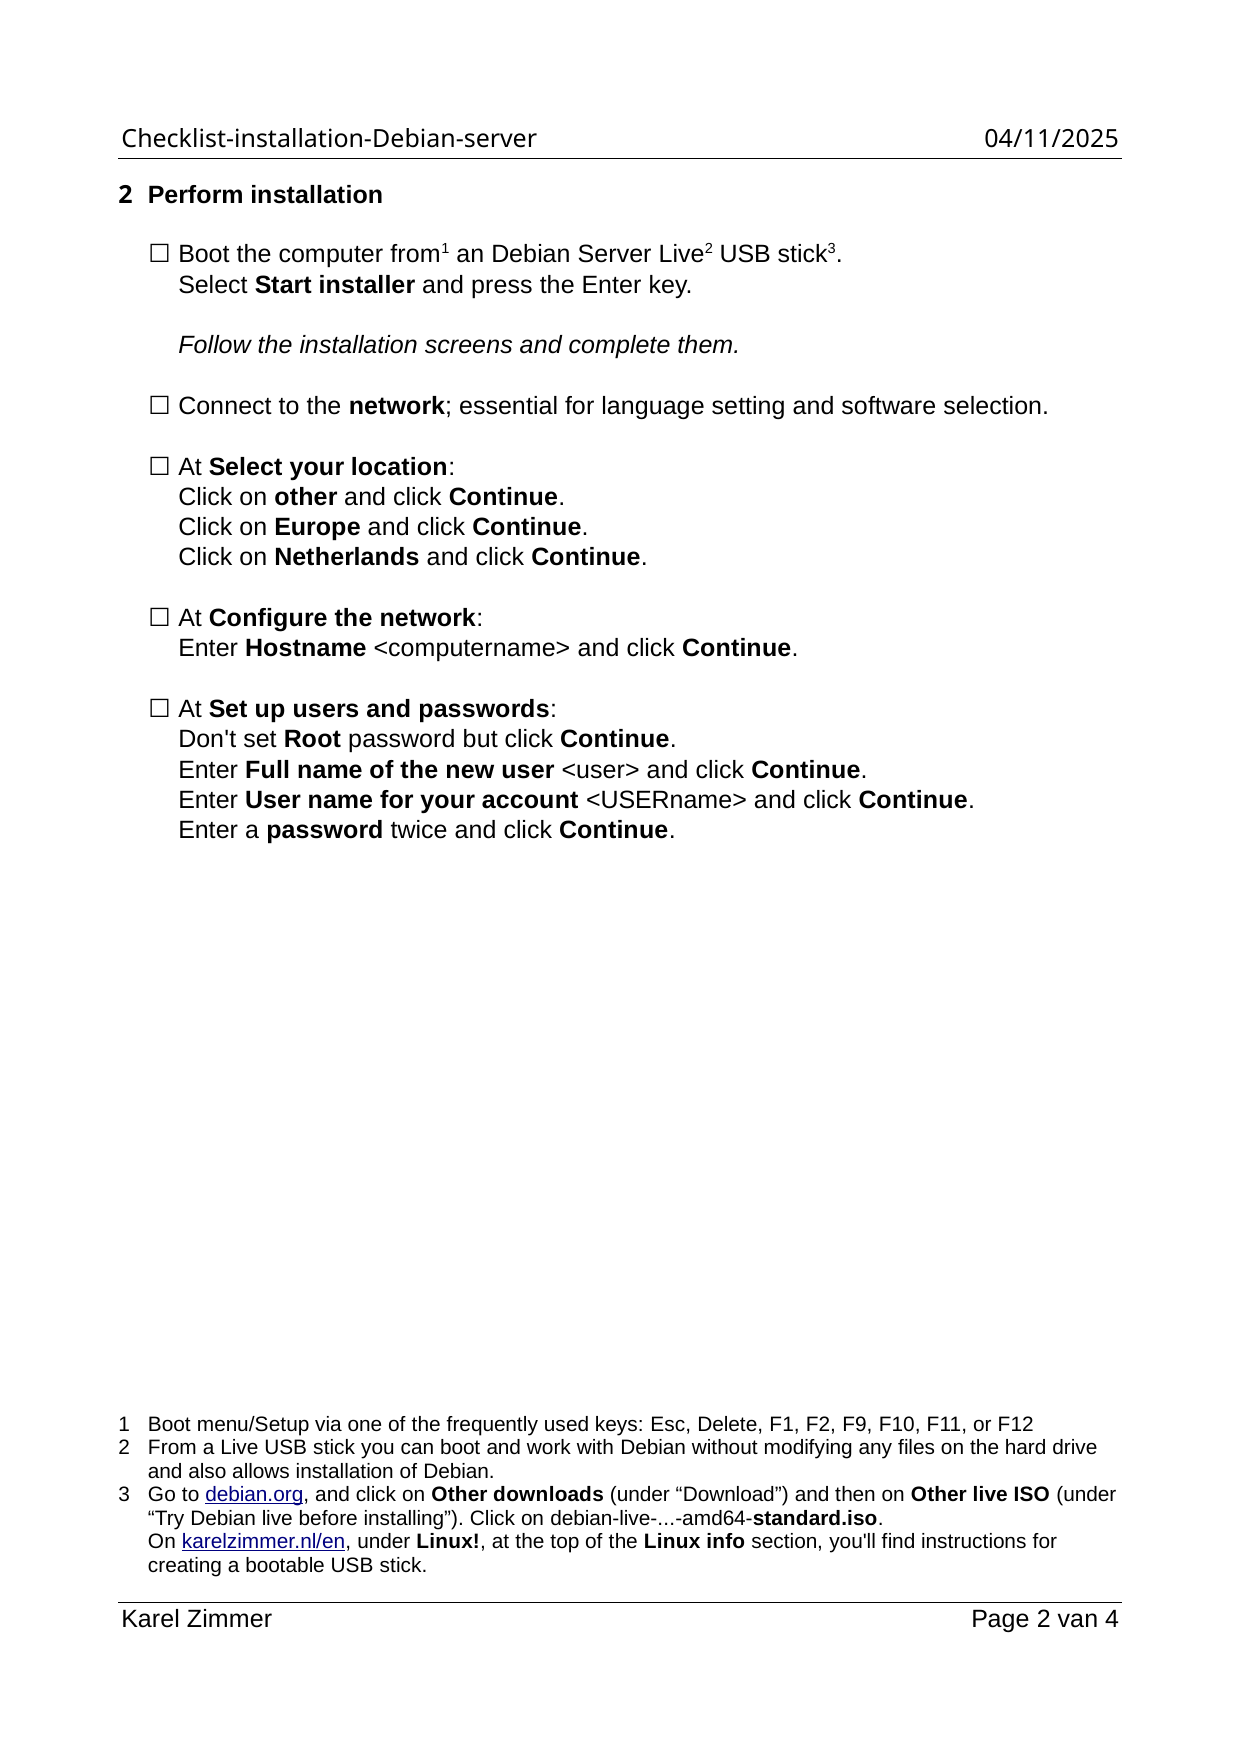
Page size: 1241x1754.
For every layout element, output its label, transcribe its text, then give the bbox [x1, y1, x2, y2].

table_cell Enter a password twice and click Continue. [177, 815, 1122, 845]
table_cell Click on other and click Continue. [177, 482, 1122, 512]
table_cell [142, 633, 177, 663]
table_cell ☐ [142, 603, 177, 633]
table_cell At Configure the network: [177, 603, 1122, 633]
table_cell At Select your location: [177, 451, 1122, 482]
table_cell Enter Full name of the new user <user> and click Continue. [177, 754, 1122, 785]
table_cell [177, 573, 1122, 603]
table_cell [124, 451, 142, 482]
table_cell [177, 300, 1122, 330]
table_cell [142, 573, 177, 603]
table_cell [124, 754, 142, 785]
table_cell [124, 421, 142, 451]
table_cell [124, 360, 142, 391]
table_cell [142, 482, 177, 512]
table_cell Follow the installation screens and complete them. [177, 330, 1122, 360]
table_cell [124, 633, 142, 663]
table_header Boot the computer from an Debian Server Live USB stick. [177, 239, 1122, 269]
table_cell [124, 815, 142, 845]
table_cell [124, 330, 142, 360]
table_cell [177, 664, 1122, 694]
table_cell [142, 269, 177, 300]
table_cell [124, 512, 142, 542]
table_cell ☐ [142, 391, 177, 421]
table_cell ☐ [142, 451, 177, 482]
list Perform installation [118, 177, 1122, 211]
table_header ☐ [142, 239, 177, 269]
table_cell Enter Hostname <computername> and click Continue. [177, 633, 1122, 663]
table_cell [124, 391, 142, 421]
table_cell [142, 542, 177, 572]
table_header [124, 239, 142, 269]
table_cell Click on Europe and click Continue. [177, 512, 1122, 542]
table_cell [124, 603, 142, 633]
table_cell Don't set Root password but click Continue. [177, 724, 1122, 754]
table_cell Enter User name for your account <USERname> and click Continue. [177, 785, 1122, 815]
table_cell Select Start installer and press the Enter key. [177, 269, 1122, 300]
table_cell [124, 482, 142, 512]
table_cell [124, 724, 142, 754]
table_cell At Set up users and passwords: [177, 694, 1122, 724]
table_cell [124, 785, 142, 815]
table_cell [124, 542, 142, 572]
table_cell [142, 664, 177, 694]
table_cell [142, 421, 177, 451]
table_cell [142, 815, 177, 845]
table_cell Click on Netherlands and click Continue. [177, 542, 1122, 572]
table_cell [142, 360, 177, 391]
table_cell [124, 269, 142, 300]
table_cell [142, 512, 177, 542]
table_cell [142, 330, 177, 360]
table_cell [142, 724, 177, 754]
table_cell [124, 664, 142, 694]
table_cell [177, 360, 1122, 391]
table_cell [142, 754, 177, 785]
table_cell Connect to the network; essential for language setting and software selection. [177, 391, 1122, 421]
table_cell [124, 694, 142, 724]
table_cell [124, 573, 142, 603]
table_cell [124, 300, 142, 330]
table_cell [177, 421, 1122, 451]
table_cell ☐ [142, 694, 177, 724]
table_cell [142, 785, 177, 815]
table_cell [142, 300, 177, 330]
